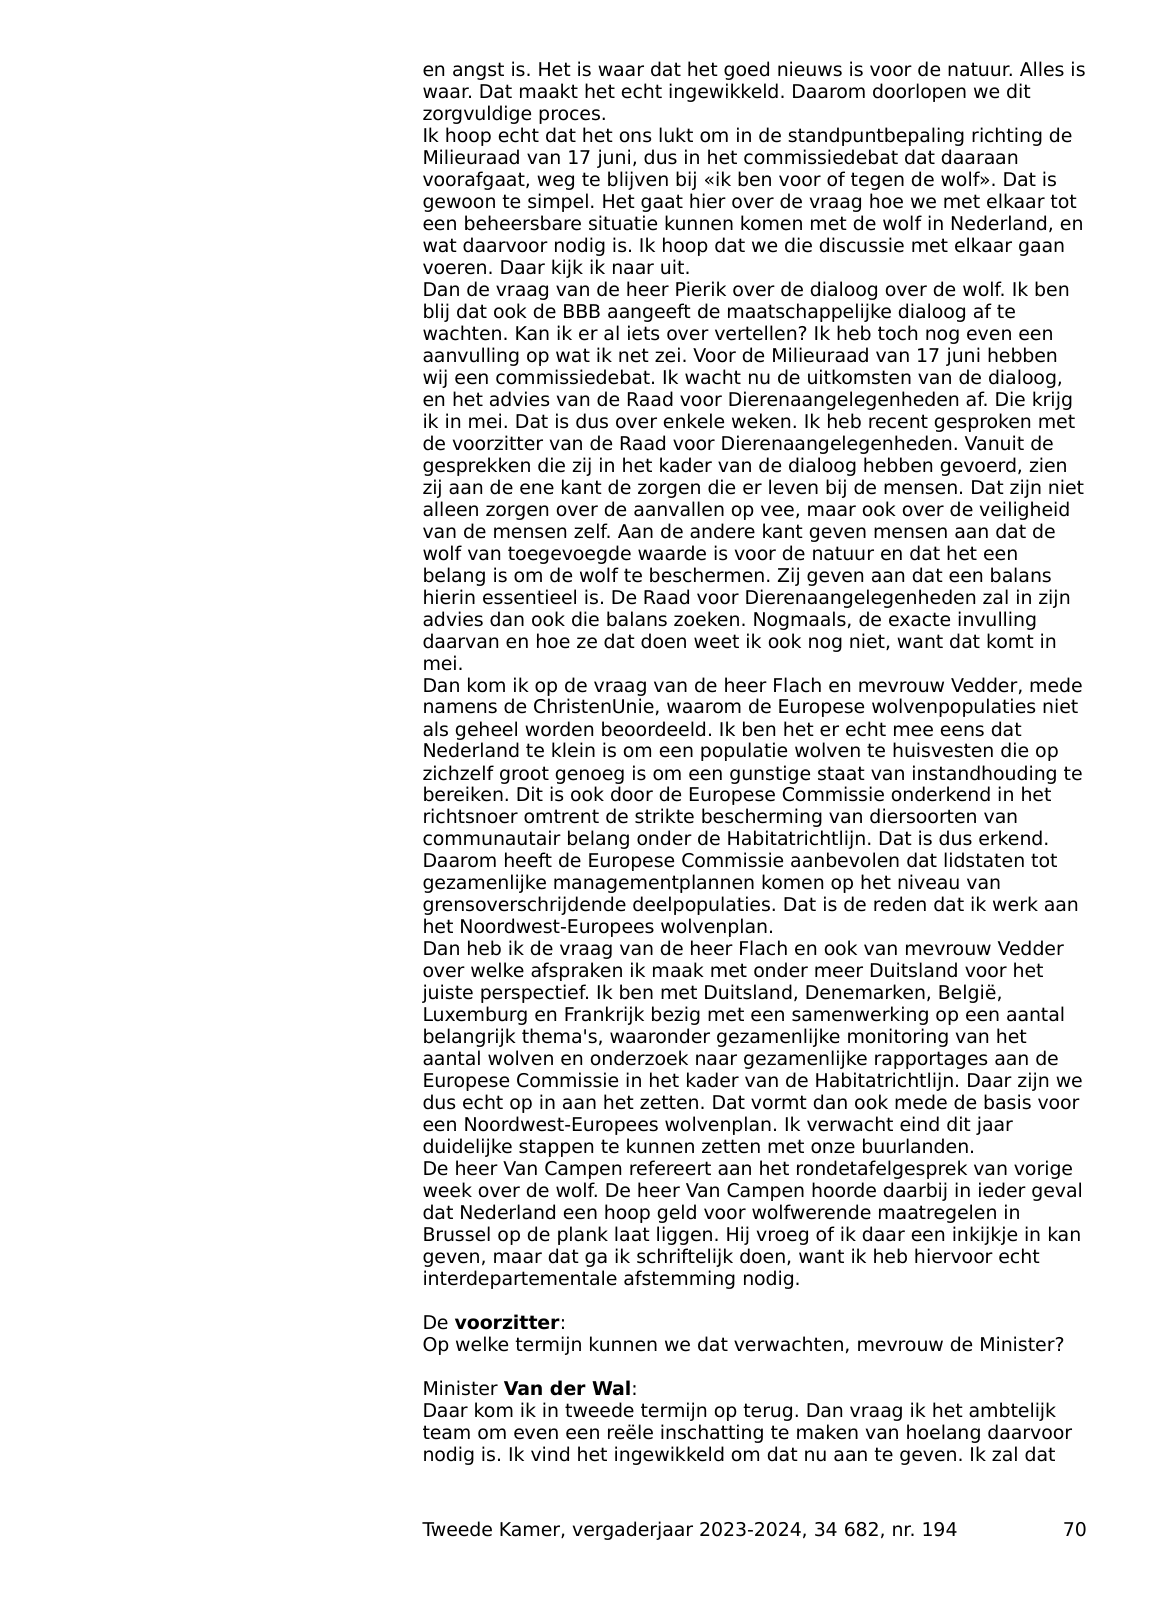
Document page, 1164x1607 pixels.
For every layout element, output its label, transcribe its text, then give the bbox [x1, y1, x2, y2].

text Dan kom ik op de vraag van de heer Flach en mevrouw Vedder, mede namens de ChristenUnie, waarom de Europese wolvenpopulaties niet als geheel worden beoordeeld. Ik ben het er echt mee eens dat Nederland te klein is om een populatie wolven te huisvesten die op zichzelf groot genoeg is om een gunstige staat van instandhouding te bereiken. Dit is ook door de Europese Commissie onderkend in het richtsnoer omtrent de strikte bescherming van diersoorten van communautair belang onder de Habitatrichtlijn. Dat is dus erkend. Daarom heeft de Europese Commissie aanbevolen dat lidstaten tot gezamenlijke managementplannen komen op het niveau van grensoverschrijdende deelpopulaties. Dat is de reden dat ik werk aan het Noordwest-Europees wolvenplan. [422, 674, 1087, 938]
text De voorzitter: [422, 1312, 1087, 1334]
text Dan heb ik de vraag van de heer Flach en ook van mevrouw Vedder over welke afspraken ik maak met onder meer Duitsland voor het juiste perspectief. Ik ben met Duitsland, Denemarken, België, Luxemburg en Frankrijk bezig met een samenwerking op een aantal belangrijk thema's, waaronder gezamenlijke monitoring van het aantal wolven en onderzoek naar gezamenlijke rapportages aan de Europese Commissie in het kader van de Habitatrichtlijn. Daar zijn we dus echt op in aan het zetten. Dat vormt dan ook mede de basis voor een Noordwest-Europees wolvenplan. Ik verwacht eind dit jaar duidelijke stappen te kunnen zetten met onze buurlanden. [422, 938, 1087, 1158]
text Op welke termijn kunnen we dat verwachten, mevrouw de Minister? [422, 1334, 1087, 1356]
text en angst is. Het is waar dat het goed nieuws is voor de natuur. Alles is waar. Dat maakt het echt ingewikkeld. Daarom doorlopen we dit zorgvuldige proces. [422, 59, 1087, 125]
text Daar kom ik in tweede termijn op terug. Dan vraag ik het ambtelijk team om even een reële inschatting te maken van hoelang daarvoor nodig is. Ik vind het ingewikkeld om dat nu aan te geven. Ik zal dat [422, 1400, 1087, 1466]
text Dan de vraag van de heer Pierik over de dialoog over de wolf. Ik ben blij dat ook de BBB aangeeft de maatschappelijke dialoog af te wachten. Kan ik er al iets over vertellen? Ik heb toch nog even een aanvulling op wat ik net zei. Voor de Milieuraad van 17 juni hebben wij een commissiedebat. Ik wacht nu de uitkomsten van de dialoog, en het advies van de Raad voor Dierenaangelegenheden af. Die krijg ik in mei. Dat is dus over enkele weken. Ik heb recent gesproken met de voorzitter van de Raad voor Dierenaangelegenheden. Vanuit de gesprekken die zij in het kader van de dialoog hebben gevoerd, zien zij aan de ene kant de zorgen die er leven bij de mensen. Dat zijn niet alleen zorgen over de aanvallen op vee, maar ook over de veiligheid van de mensen zelf. Aan de andere kant geven mensen aan dat de wolf van toegevoegde waarde is voor de natuur en dat het een belang is om de wolf te beschermen. Zij geven aan dat een balans hierin essentieel is. De Raad voor Dierenaangelegenheden zal in zijn advies dan ook die balans zoeken. Nogmaals, de exacte invulling daarvan en hoe ze dat doen weet ik ook nog niet, want dat komt in mei. [422, 279, 1087, 674]
text Ik hoop echt dat het ons lukt om in de standpuntbepaling richting de Milieuraad van 17 juni, dus in het commissiedebat dat daaraan voorafgaat, weg te blijven bij «ik ben voor of tegen de wolf». Dat is gewoon te simpel. Het gaat hier over de vraag hoe we met elkaar tot een beheersbare situatie kunnen komen met de wolf in Nederland, en wat daarvoor nodig is. Ik hoop dat we die discussie met elkaar gaan voeren. Daar kijk ik naar uit. [422, 125, 1087, 279]
text Minister Van der Wal: [422, 1378, 1087, 1400]
text De heer Van Campen refereert aan het rondetafelgesprek van vorige week over de wolf. De heer Van Campen hoorde daarbij in ieder geval dat Nederland een hoop geld voor wolfwerende maatregelen in Brussel op de plank laat liggen. Hij vroeg of ik daar een inkijkje in kan geven, maar dat ga ik schriftelijk doen, want ik heb hiervoor echt interdepartementale afstemming nodig. [422, 1158, 1087, 1290]
